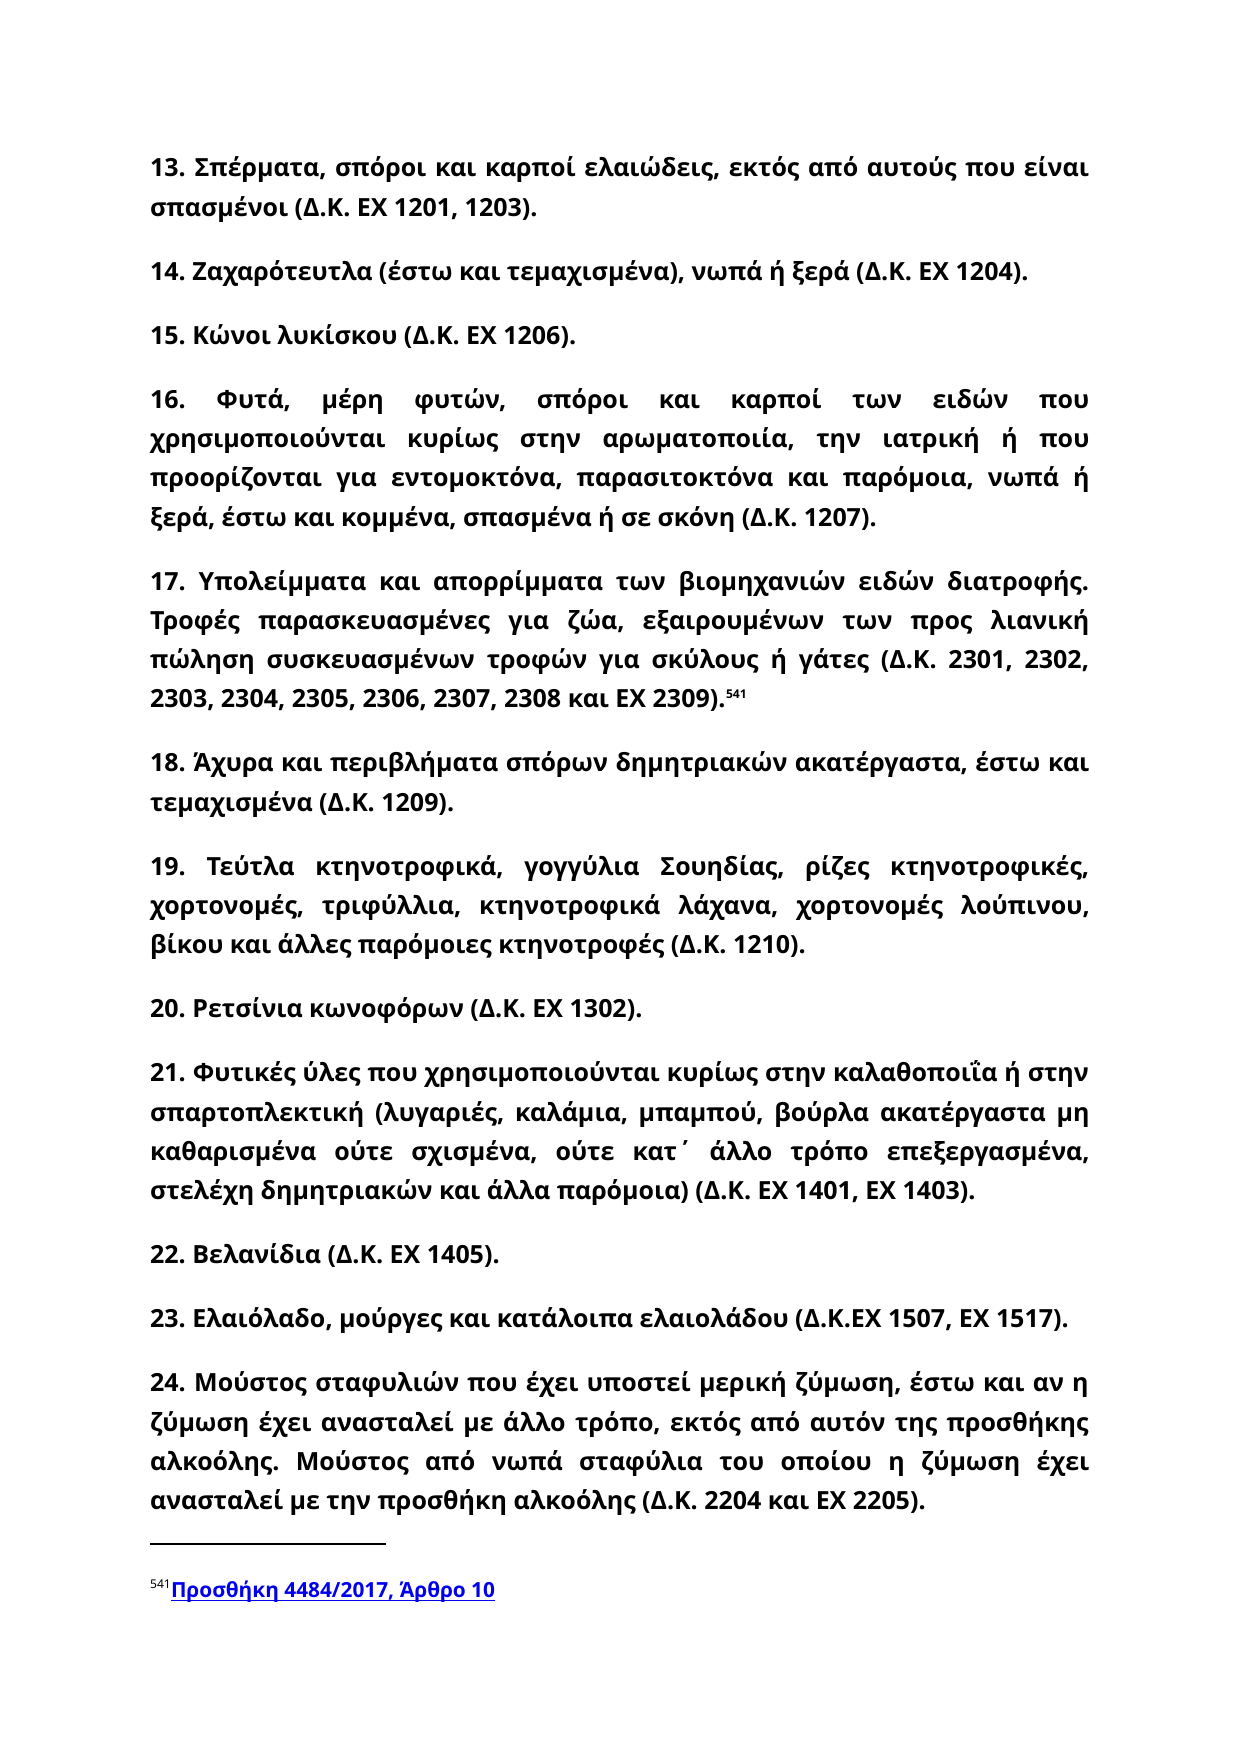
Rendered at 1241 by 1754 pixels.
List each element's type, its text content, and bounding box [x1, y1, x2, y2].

text 16. Φυτά, μέρη φυτών, σπόροι και καρποί των ειδών που χρησιμοποιούνται κυρίως στην αρωματοποιία, την ιατρική ή που προορίζονται για εντομοκτόνα, παρασιτοκτόνα και παρόμοια, νωπά ή ξερά, έστω και κομμένα, σπασμένα ή σε σκόνη (Δ.Κ. 1207). [150, 382, 1090, 533]
text 19. Τεύτλα κτηνοτροφικά, γογγύλια Σουηδίας, ρίζες κτηνοτροφικές, χορτονομές, τριφύλλια, κτηνοτροφικά λάχανα, χορτονομές λούπινου, βίκου και άλλες παρόμοιες κτηνοτροφές (Δ.Κ. 1210). [150, 848, 1090, 961]
text 15. Κώνοι λυκίσκου (Δ.Κ. ΕΧ 1206). [150, 317, 1090, 352]
text 13. Σπέρματα, σπόροι και καρποί ελαιώδεις, εκτός από αυτούς που είναι σπασμένοι (Δ.Κ. ΕΧ 1201, 1203). [150, 150, 1090, 223]
text 24. Μούστος σταφυλιών που έχει υποστεί μερική ζύμωση, έστω και αν η ζύμωση έχει ανασταλεί με άλλο τρόπο, εκτός από αυτόν της προσθήκης αλκοόλης. Μούστος από νωπά σταφύλια του οποίου η ζύμωση έχει ανασταλεί με την προσθήκη αλκοόλης (Δ.Κ. 2204 και ΕΧ 2205). [150, 1365, 1090, 1517]
text 22. Βελανίδια (Δ.Κ. ΕΧ 1405). [150, 1237, 1090, 1271]
text Προσθήκη 4484/2017, Άρθρο 10 [150, 1576, 1090, 1604]
text 14. Ζαχαρότευτλα (έστω και τεμαχισμένα), νωπά ή ξερά (Δ.Κ. ΕΧ 1204). [150, 253, 1090, 287]
text 20. Ρετσίνια κωνοφόρων (Δ.Κ. ΕΧ 1302). [150, 991, 1090, 1025]
text 17. Υπολείμματα και απορρίμματα των βιομηχανιών ειδών διατροφής. Τροφές παρασκευασμένες για ζώα, εξαιρουμένων των προς λιανική πώληση συσκευασμένων τροφών για σκύλους ή γάτες (Δ.Κ. 2301, 2302, 2303, 2304, 2305, 2306, 2307, 2308 και ΕΧ 2309). [150, 563, 1090, 715]
text 21. Φυτικές ύλες που χρησιμοποιούνται κυρίως στην καλαθοποιΐα ή στην σπαρτοπλεκτική (λυγαριές, καλάμια, μπαμπού, βούρλα ακατέργαστα μη καθαρισμένα ούτε σχισμένα, ούτε κατ΄ άλλο τρόπο επεξεργασμένα, στελέχη δημητριακών και άλλα παρόμοια) (Δ.Κ. ΕΧ 1401, ΕΧ 1403). [150, 1055, 1090, 1207]
text 23. Ελαιόλαδο, μούργες και κατάλοιπα ελαιολάδου (Δ.Κ.ΕΧ 1507, ΕΧ 1517). [150, 1301, 1090, 1335]
text 18. Άχυρα και περιβλήματα σπόρων δημητριακών ακατέργαστα, έστω και τεμαχισμένα (Δ.Κ. 1209). [150, 745, 1090, 818]
